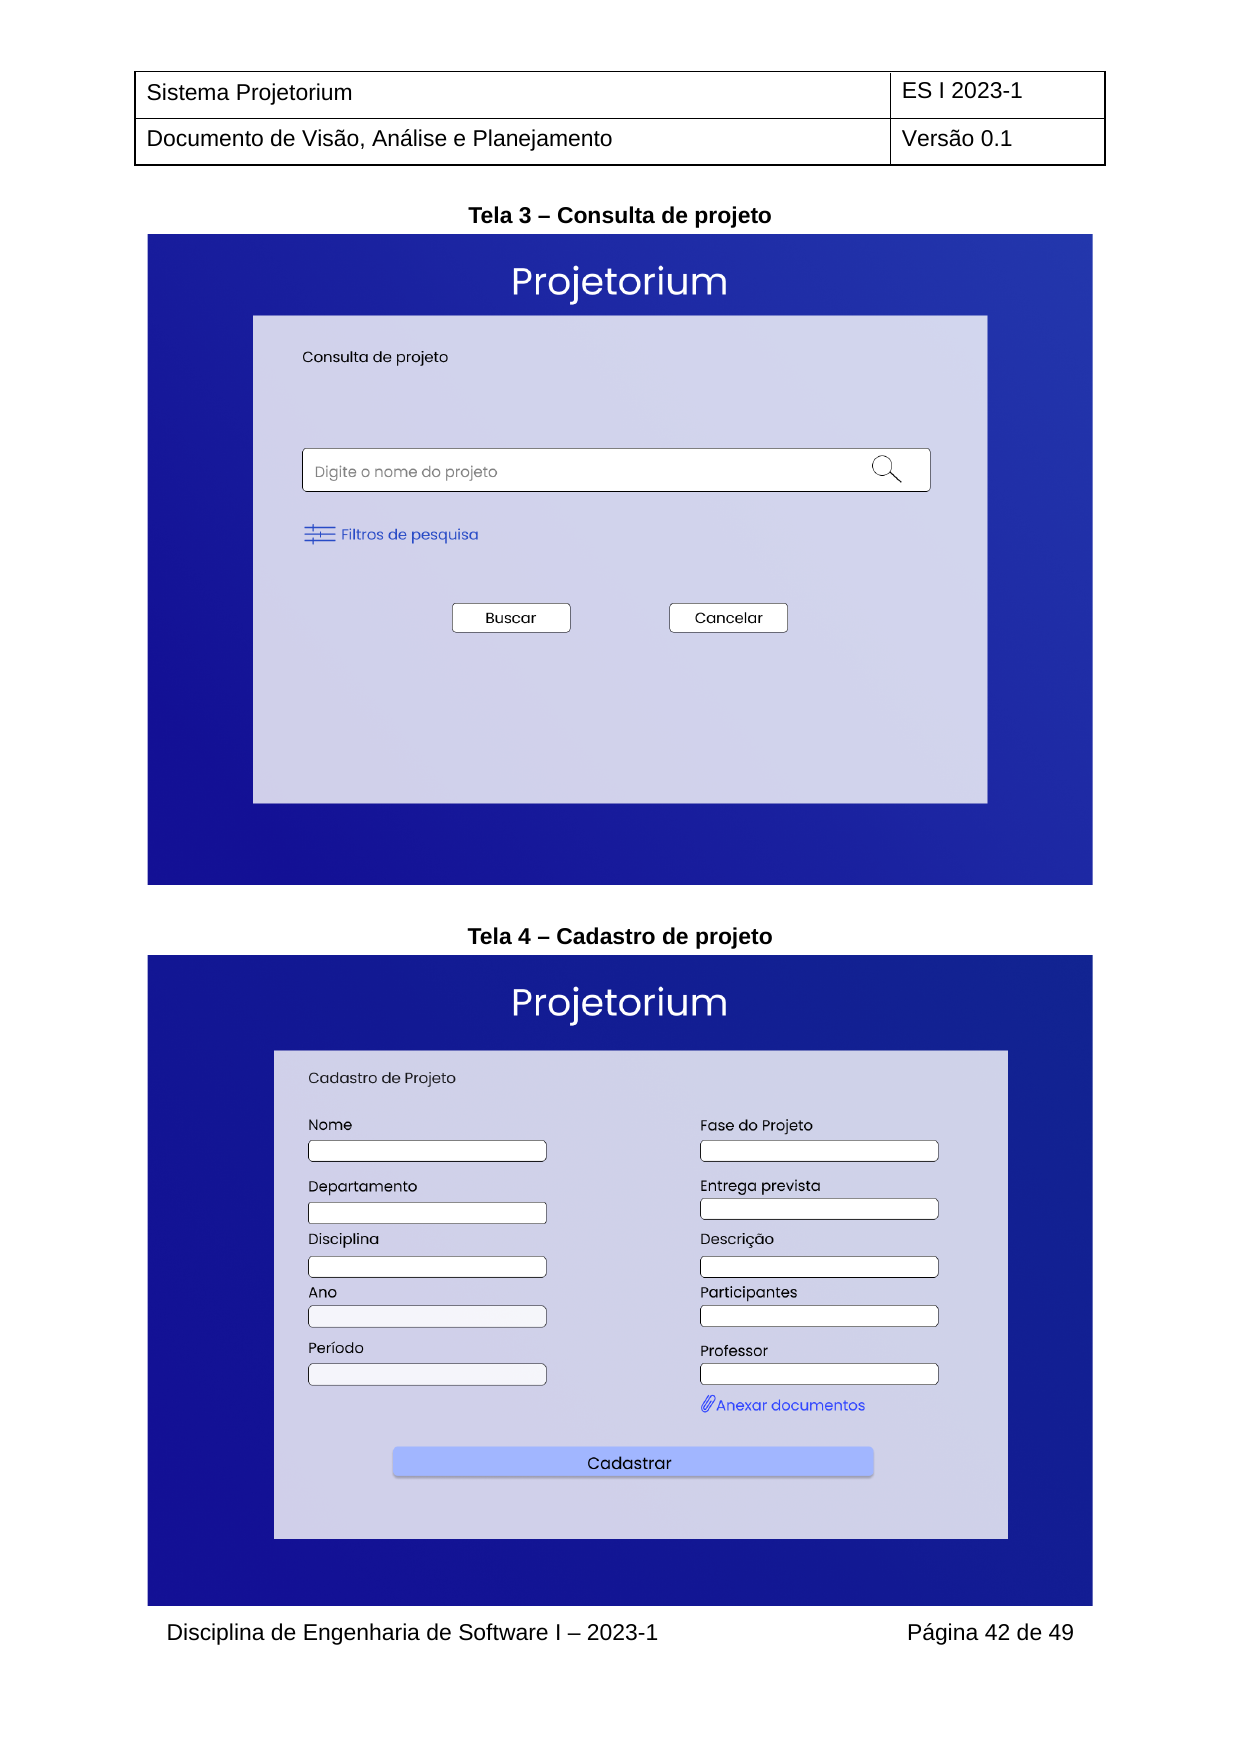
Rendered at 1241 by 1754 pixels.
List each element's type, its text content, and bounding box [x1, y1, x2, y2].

text Tela 4 – Cadastro de projeto [148, 923, 1092, 949]
picture [147, 955, 1093, 1606]
text Tela 3 – Consulta de projeto [148, 202, 1092, 228]
picture [147, 234, 1093, 885]
